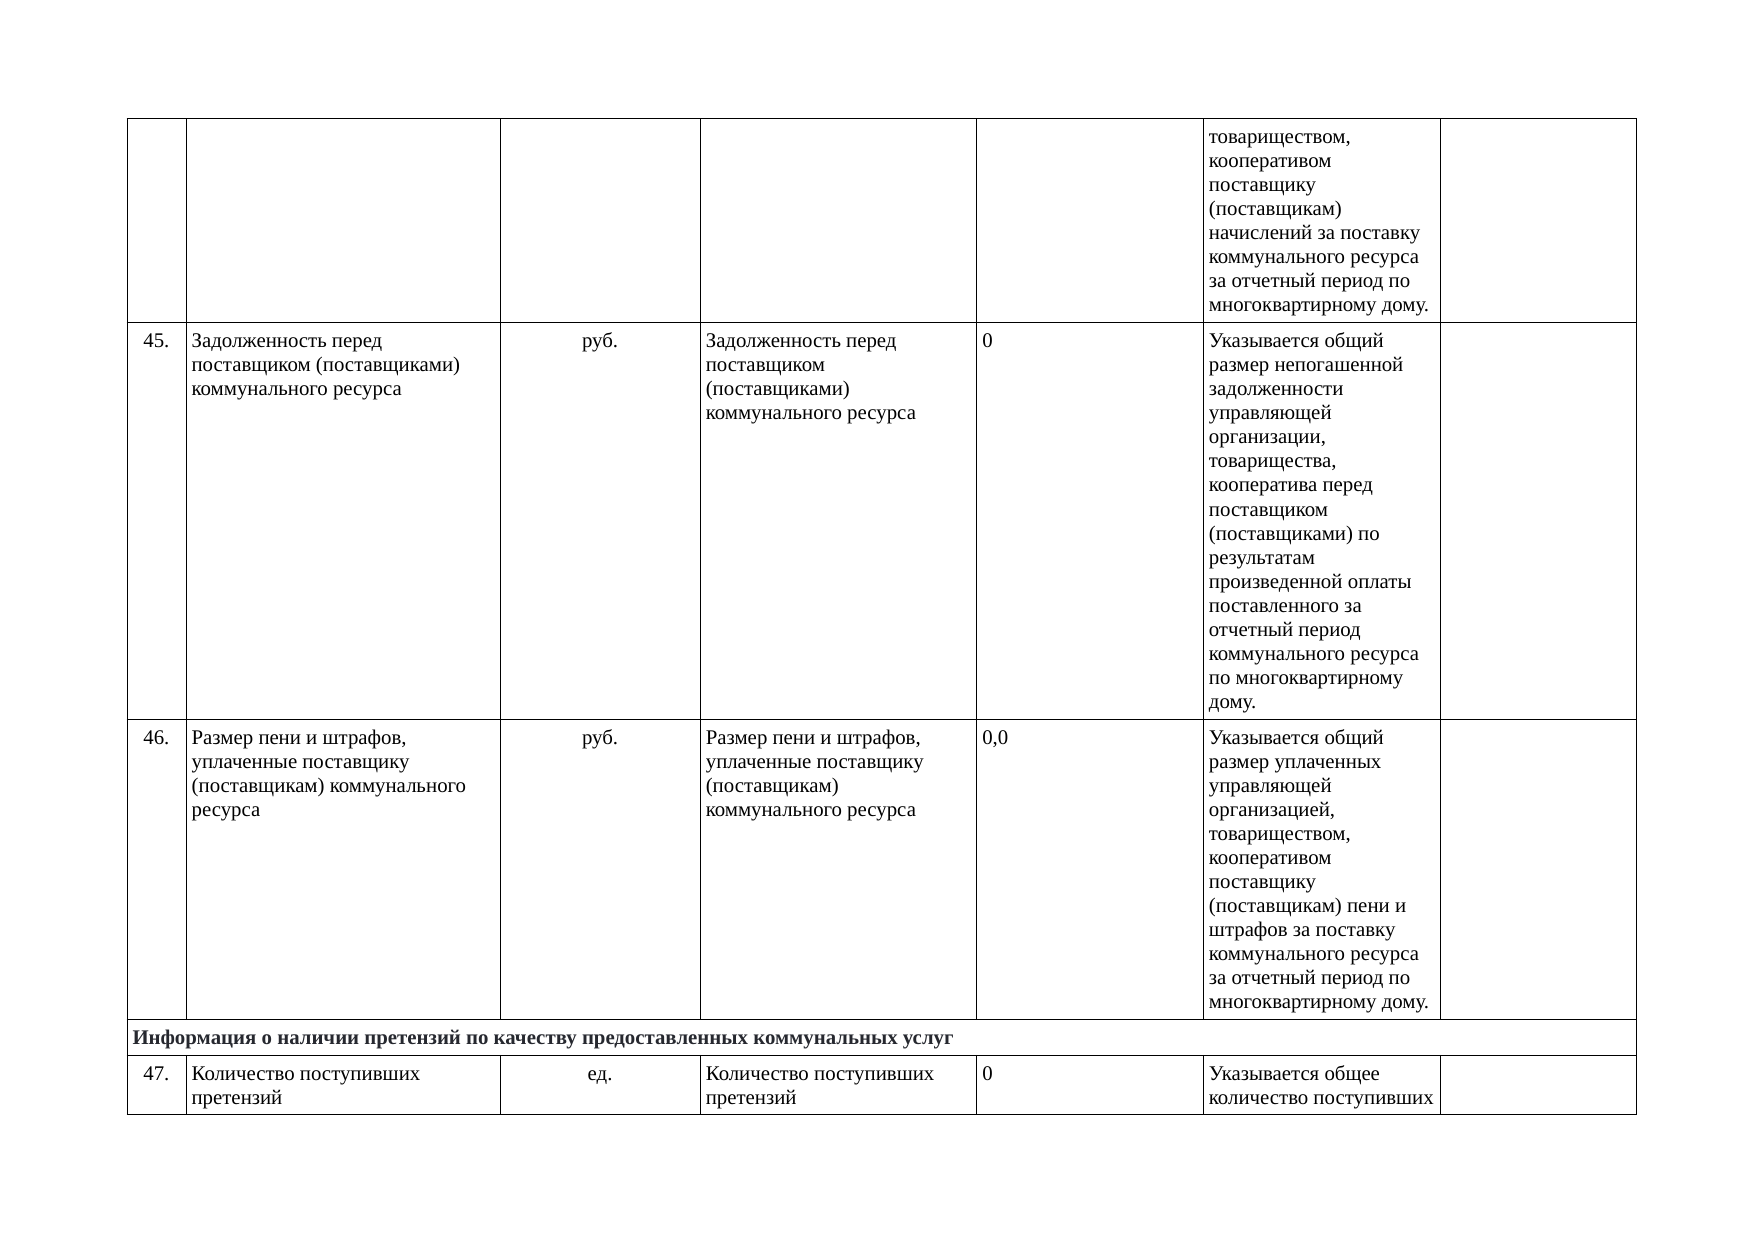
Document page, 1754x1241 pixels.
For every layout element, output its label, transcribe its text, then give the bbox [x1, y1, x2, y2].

table_cell [1441, 119, 1636, 322]
table_cell [1441, 323, 1636, 719]
table_cell Задолженность перед поставщиком (поставщиками) коммунального ресурса [701, 323, 976, 719]
table_cell Задолженность перед поставщиком (поставщиками) коммунального ресурса [187, 323, 500, 719]
table_cell [977, 119, 1203, 322]
table_cell руб. [501, 720, 700, 1019]
table_cell [128, 119, 186, 322]
table_cell Размер пени и штрафов, уплаченные поставщику (поставщикам) коммунального ресурса [701, 720, 976, 1019]
table_cell 46. [128, 720, 186, 1019]
table_cell Указывается общее количество поступивших [1204, 1056, 1440, 1114]
table_cell 0,0 [977, 720, 1203, 1019]
table_cell 47. [128, 1056, 186, 1114]
table_cell [1441, 720, 1636, 1019]
table_cell [501, 119, 700, 322]
table_cell Количество поступивших претензий [187, 1056, 500, 1114]
table_cell ед. [501, 1056, 700, 1114]
table_cell Размер пени и штрафов, уплаченные поставщику (поставщикам) коммунального ресурса [187, 720, 500, 1019]
table_cell Указывается общий размер уплаченных управляющей организацией, товариществом, кооперативом поставщику (поставщикам) пени и штрафов за поставку коммунального ресурса за отчетный период по многоквартирному дому. [1204, 720, 1440, 1019]
table_cell Информация о наличии претензий по качеству предоставленных коммунальных услуг [128, 1020, 1636, 1055]
table_cell 45. [128, 323, 186, 719]
table_cell товариществом, кооперативом поставщику (поставщикам) начислений за поставку коммунального ресурса за отчетный период по многоквартирному дому. [1204, 119, 1440, 322]
table_cell Указывается общий размер непогашенной задолженности управляющей организации, товарищества, кооператива перед поставщиком (поставщиками) по результатам произведенной оплаты поставленного за отчетный период коммунального ресурса по многоквартирному дому. [1204, 323, 1440, 719]
table_cell Количество поступивших претензий [701, 1056, 976, 1114]
table_cell 0 [977, 323, 1203, 719]
table_cell [187, 119, 500, 322]
table_cell [701, 119, 976, 322]
table_cell руб. [501, 323, 700, 719]
table_cell 0 [977, 1056, 1203, 1114]
table_cell [1441, 1056, 1636, 1114]
